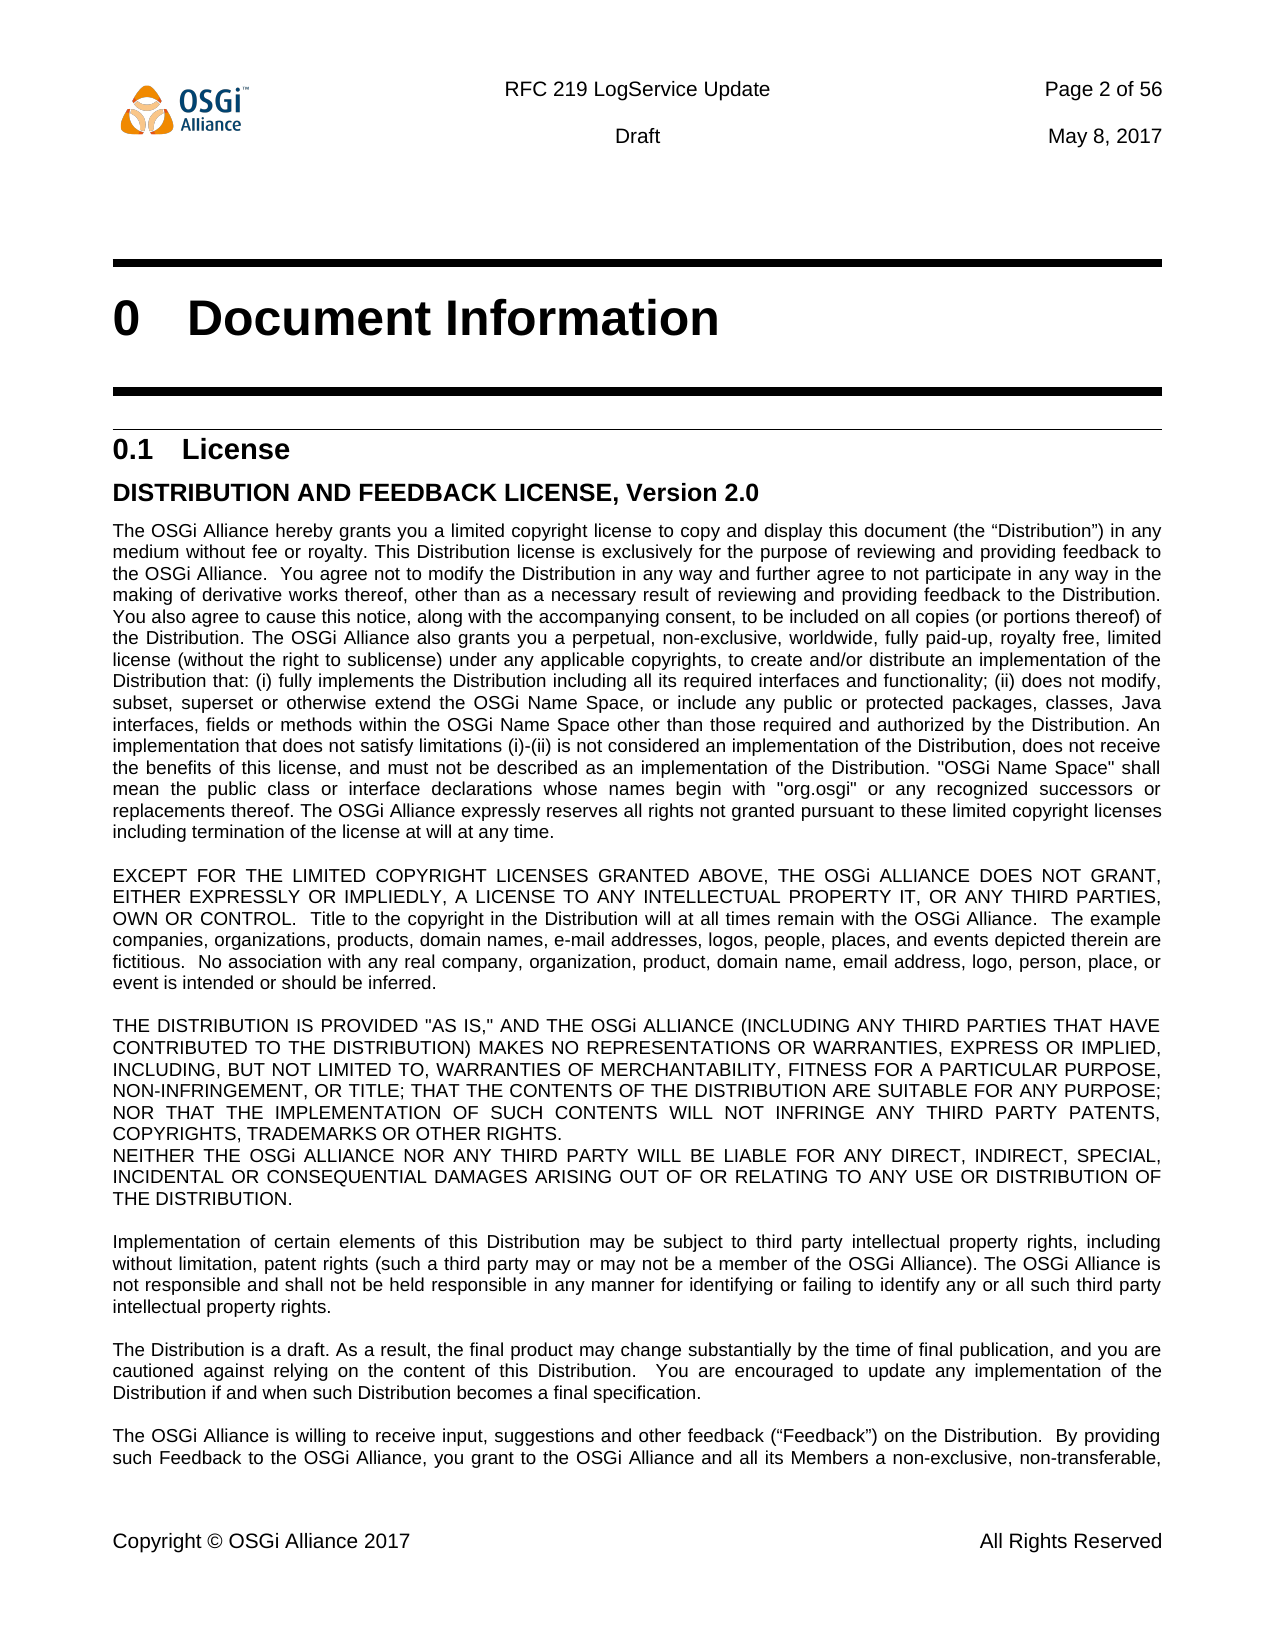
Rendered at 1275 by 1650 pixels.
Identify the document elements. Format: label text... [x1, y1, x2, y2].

text NEITHER THE OSGi ALLIANCE NOR ANY THIRD PARTY WILL BE LIABLE FOR ANY DIRECT, INDIRECT, SPECIAL, INCIDENTAL OR CONSEQUENTIAL DAMAGES ARISING OUT OF OR RELATING TO ANY USE OR DISTRIBUTION OF THE DISTRIBUTION. [112, 1145, 1162, 1209]
subtitle License [112, 430, 1162, 466]
text THE DISTRIBUTION IS PROVIDED "AS IS," AND THE OSGi ALLIANCE (INCLUDING ANY THIRD PARTIES THAT HAVE CONTRIBUTED TO THE DISTRIBUTION) MAKES NO REPRESENTATIONS OR WARRANTIES, EXPRESS OR IMPLIED, INCLUDING, BUT NOT LIMITED TO, WARRANTIES OF MERCHANTABILITY, FITNESS FOR A PARTICULAR PURPOSE, NON-INFRINGEMENT, OR TITLE; THAT THE CONTENTS OF THE DISTRIBUTION ARE SUITABLE FOR ANY PURPOSE; NOR THAT THE IMPLEMENTATION OF SUCH CONTENTS WILL NOT INFRINGE ANY THIRD PARTY PATENTS, COPYRIGHTS, TRADEMARKS OR OTHER RIGHTS. [112, 1015, 1162, 1145]
text The OSGi Alliance is willing to receive input, suggestions and other feedback (“Feedback”) on the Distribution. By providing such Feedback to the OSGi Alliance, you grant to the OSGi Alliance and all its Members a non-exclusive, non-transferable, [112, 1425, 1162, 1468]
picture [113, 78, 257, 142]
text DISTRIBUTION AND FEEDBACK LICENSE, Version 2.0 [112, 478, 1162, 507]
text EXCEPT FOR THE LIMITED COPYRIGHT LICENSES GRANTED ABOVE, THE OSGi ALLIANCE DOES NOT GRANT, EITHER EXPRESSLY OR IMPLIEDLY, A LICENSE TO ANY INTELLECTUAL PROPERTY IT, OR ANY THIRD PARTIES, OWN OR CONTROL. Title to the copyright in the Distribution will at all times remain with the OSGi Alliance. The example companies, organizations, products, domain names, e-mail addresses, logos, people, places, and events depicted therein are fictitious. No association with any real company, organization, product, domain name, email address, logo, person, place, or event is intended or should be inferred. [112, 864, 1162, 994]
text Implementation of certain elements of this Distribution may be subject to third party intellectual property rights, including without limitation, patent rights (such a third party may or may not be a member of the OSGi Alliance). The OSGi Alliance is not responsible and shall not be held responsible in any manner for identifying or failing to identify any or all such third party intellectual property rights. [112, 1231, 1162, 1317]
text The Distribution is a draft. As a result, the final product may change substantially by the time of final publication, and you are cautioned against relying on the content of this Distribution. You are encouraged to update any implementation of the Distribution if and when such Distribution becomes a final specification. [112, 1339, 1162, 1403]
subtitle Document Information [112, 260, 1162, 396]
text The OSGi Alliance hereby grants you a limited copyright license to copy and display this document (the “Distribution”) in any medium without fee or royalty. This Distribution license is exclusively for the purpose of reviewing and providing feedback to the OSGi Alliance. You agree not to modify the Distribution in any way and further agree to not participate in any way in the making of derivative works thereof, other than as a necessary result of reviewing and providing feedback to the Distribution. You also agree to cause this notice, along with the accompanying consent, to be included on all copies (or portions thereof) of the Distribution. The OSGi Alliance also grants you a perpetual, non-exclusive, worldwide, fully paid-up, royalty free, limited license (without the right to sublicense) under any applicable copyrights, to create and/or distribute an implementation of the Distribution that: (i) fully implements the Distribution including all its required interfaces and functionality; (ii) does not modify, subset, superset or otherwise extend the OSGi Name Space, or include any public or protected packages, classes, Java interfaces, fields or methods within the OSGi Name Space other than those required and authorized by the Distribution. An implementation that does not satisfy limitations (i)-(ii) is not considered an implementation of the Distribution, does not receive the benefits of this license, and must not be described as an implementation of the Distribution. "OSGi Name Space" shall mean the public class or interface declarations whose names begin with "org.osgi" or any recognized successors or replacements thereof. The OSGi Alliance expressly reserves all rights not granted pursuant to these limited copyright licenses including termination of the license at will at any time. [112, 519, 1162, 843]
